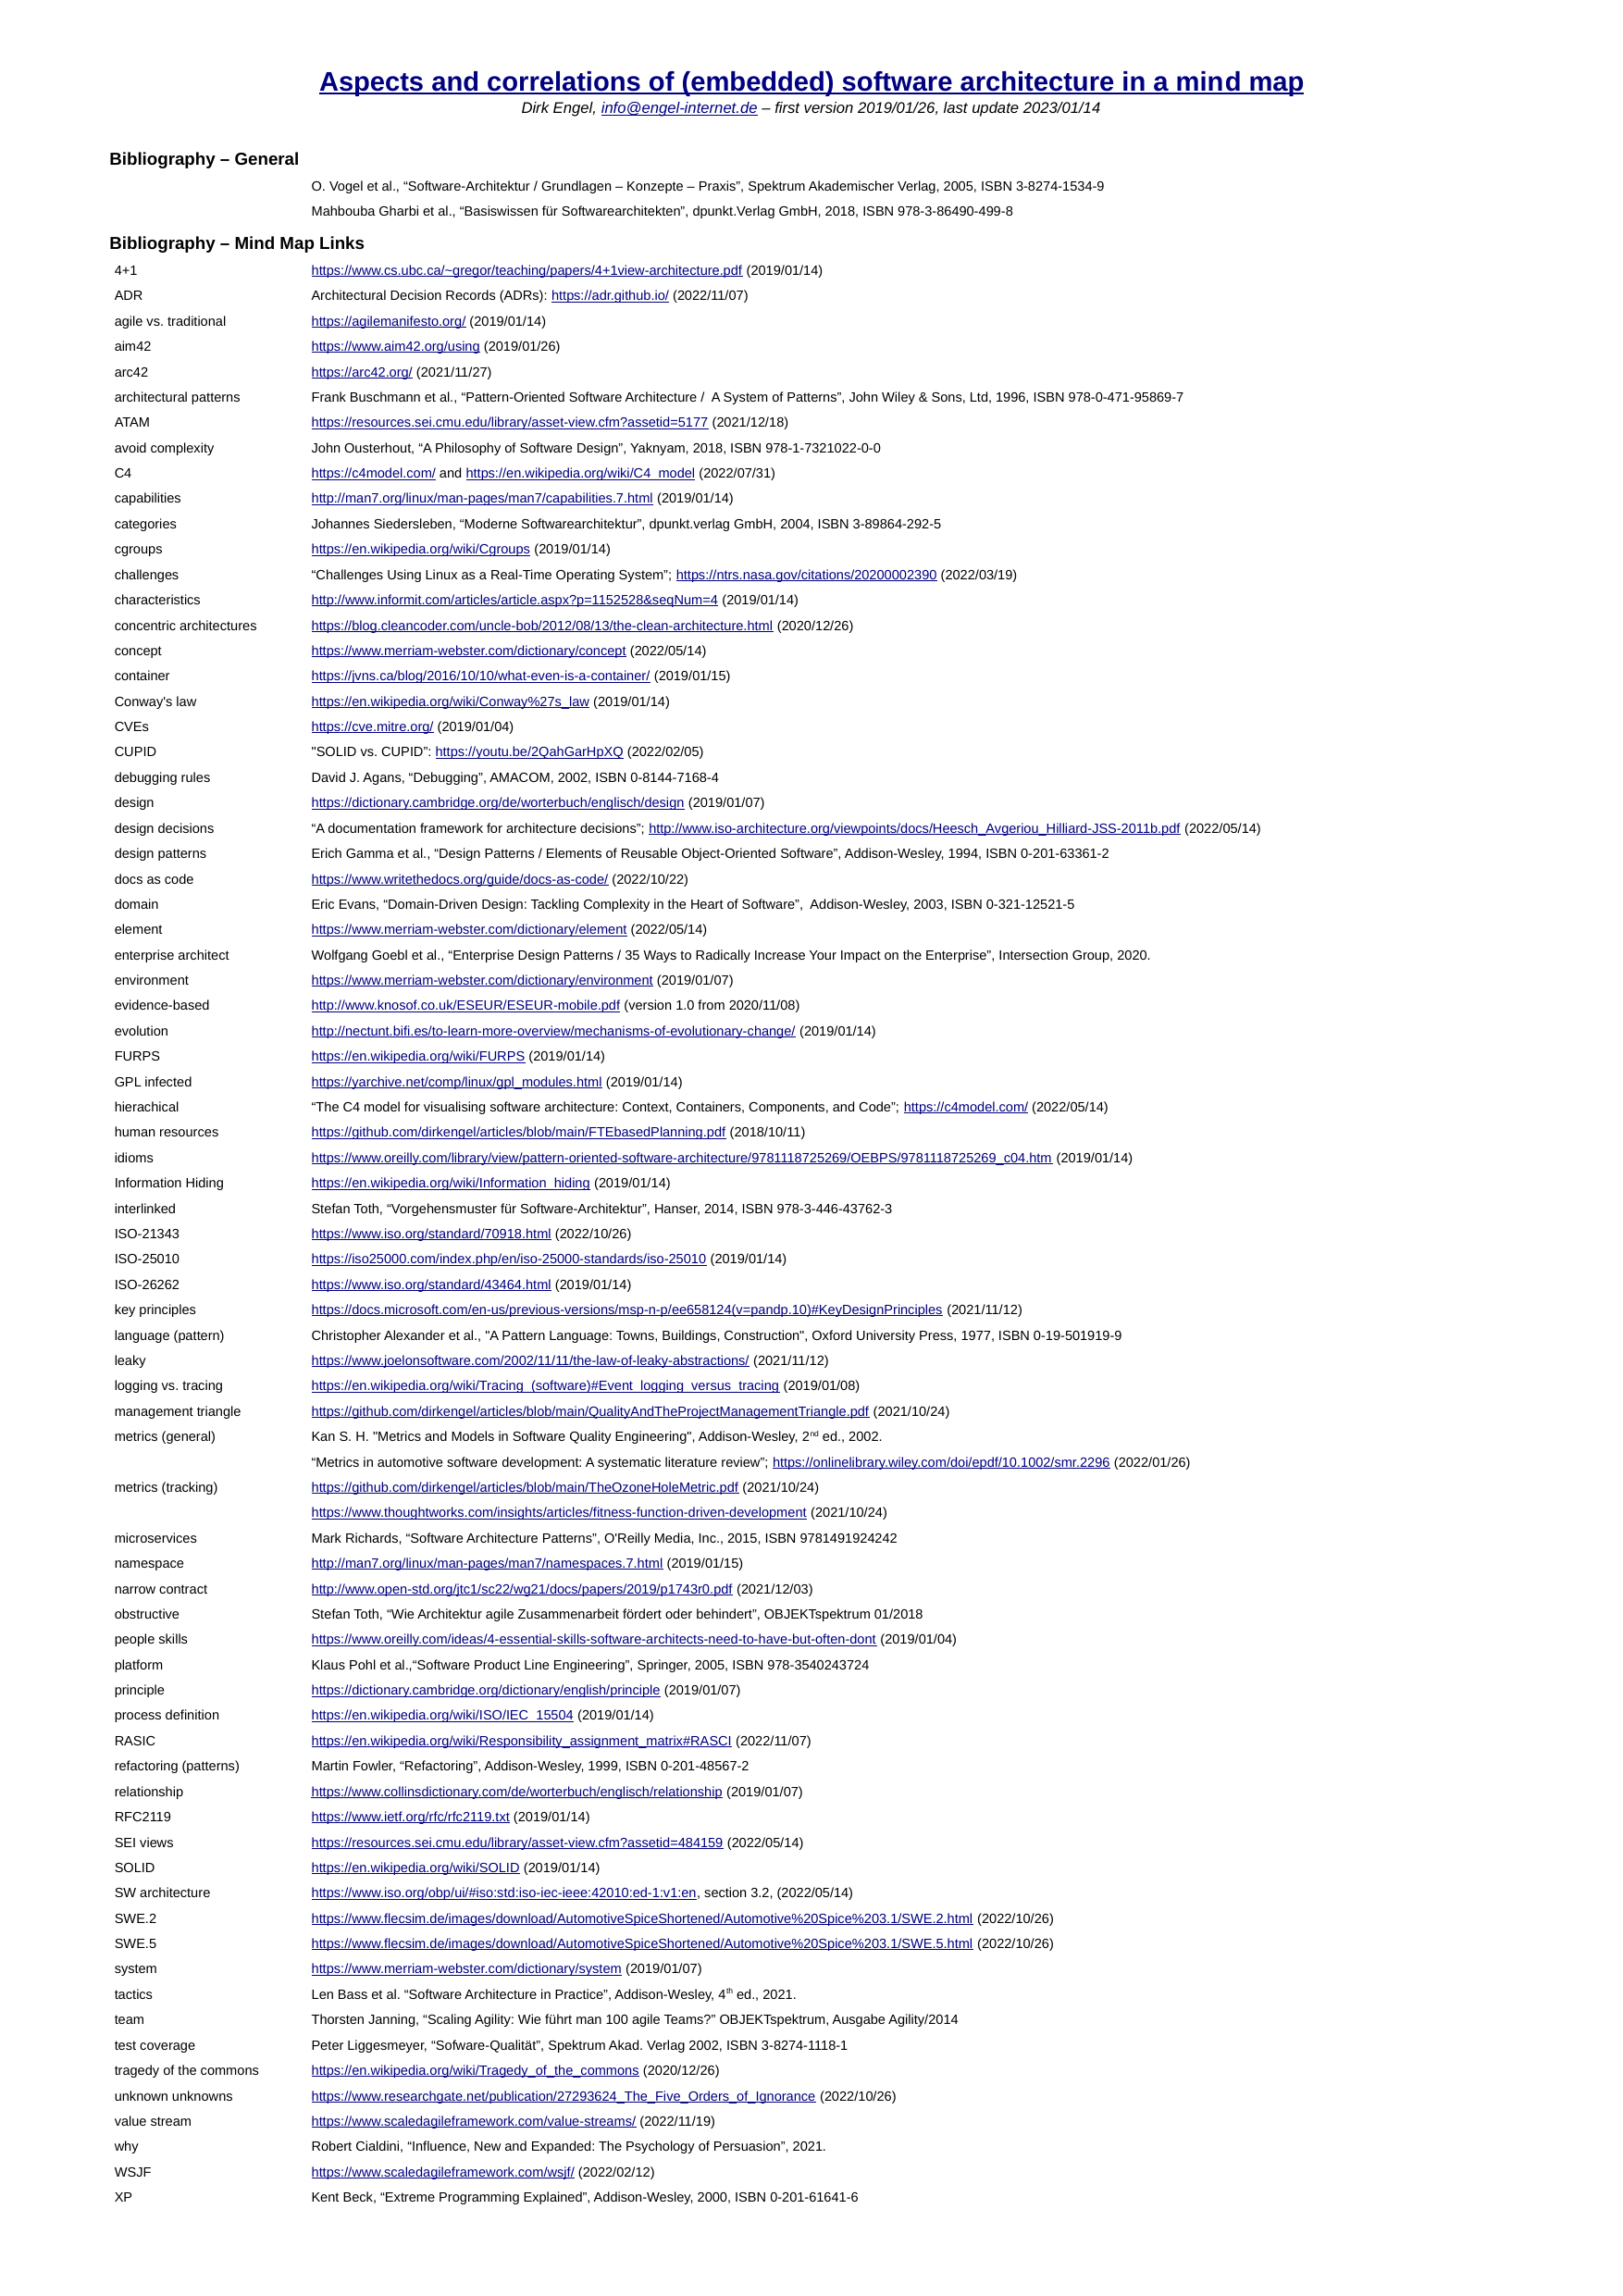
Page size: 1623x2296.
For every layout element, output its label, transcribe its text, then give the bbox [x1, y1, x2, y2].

table_cell https://resources.sei.cmu.edu/library/asset-view.cfm?assetid=5177 (2021/12/18) [306, 410, 1503, 435]
table_cell https://www.merriam-webster.com/dictionary/element (2022/05/14) [306, 917, 1503, 942]
table_cell narrow contract [109, 1576, 306, 1601]
table_cell "SOLID vs. CUPID”: https://youtu.be/2QahGarHpXQ (2022/02/05) [306, 739, 1503, 764]
table_cell https://www.oreilly.com/ideas/4-essential-skills-software-architects-need-to-have-but-often-dont (2019/01/04) [306, 1627, 1503, 1652]
table_cell Peter Liggesmeyer, “Sofware-Qualität”, Spektrum Akad. Verlag 2002, ISBN 3-8274-1118-1 [306, 2032, 1503, 2057]
table_cell challenges [109, 562, 306, 587]
table_cell https://cve.mitre.org/ (2019/01/04) [306, 714, 1503, 739]
table_cell https://www.collinsdictionary.com/de/worterbuch/englisch/relationship (2019/01/07) [306, 1779, 1503, 1804]
table_header O. Vogel et al., “Software-Architektur / Grundlagen – Konzepte – Praxis”, Spektrum Akademischer Verlag, 2005, ISBN 3-8274-1534-9 [306, 174, 1503, 199]
table_cell management triangle [109, 1398, 306, 1423]
table_cell refactoring (patterns) [109, 1754, 306, 1779]
text Aspects and correlations of (embedded) software architecture in a mind map [109, 66, 1514, 96]
table_cell ATAM [109, 410, 306, 435]
table_cell test coverage [109, 2032, 306, 2057]
table_cell https://dictionary.cambridge.org/de/worterbuch/englisch/design (2019/01/07) [306, 790, 1503, 815]
table_cell CUPID [109, 739, 306, 764]
table_cell concentric architectures [109, 613, 306, 638]
table_cell https://www.aim42.org/using (2019/01/26) [306, 334, 1503, 359]
table_cell [109, 1449, 306, 1474]
table_cell John Ousterhout, “A Philosophy of Software Design”, Yaknyam, 2018, ISBN 978-1-7321022-0-0 [306, 435, 1503, 460]
table_cell Thorsten Janning, “Scaling Agility: Wie führt man 100 agile Teams?” OBJEKTspektrum, Ausgabe Agility/2014 [306, 2007, 1503, 2032]
table_cell Stefan Toth, “Wie Architektur agile Zusammenarbeit fördert oder behindert”, OBJEKTspektrum 01/2018 [306, 1601, 1503, 1627]
table_cell https://www.merriam-webster.com/dictionary/system (2019/01/07) [306, 1956, 1503, 1981]
table_cell https://www.iso.org/standard/70918.html (2022/10/26) [306, 1221, 1503, 1247]
table_cell https://github.com/dirkengel/articles/blob/main/QualityAndTheProjectManagementTriangle.pdf (2021/10/24) [306, 1398, 1503, 1423]
table_cell Robert Cialdini, “Influence, New and Expanded: The Psychology of Persuasion”, 2021. [306, 2134, 1503, 2159]
table_cell https://blog.cleancoder.com/uncle-bob/2012/08/13/the-clean-architecture.html (2020/12/26) [306, 613, 1503, 638]
table_cell container [109, 664, 306, 689]
table_cell https://www.joelonsoftware.com/2002/11/11/the-law-of-leaky-abstractions/ (2021/11/12) [306, 1347, 1503, 1373]
table_cell https://dictionary.cambridge.org/dictionary/english/principle (2019/01/07) [306, 1678, 1503, 1703]
table_cell FURPS [109, 1044, 306, 1069]
table_cell https://www.scaledagileframework.com/wsjf/ (2022/02/12) [306, 2159, 1503, 2184]
table_cell aim42 [109, 334, 306, 359]
table_cell https://yarchive.net/comp/linux/gpl_modules.html (2019/01/14) [306, 1069, 1503, 1094]
table_cell process definition [109, 1703, 306, 1728]
table_cell people skills [109, 1627, 306, 1652]
table_cell https://agilemanifesto.org/ (2019/01/14) [306, 308, 1503, 334]
table_cell evidence-based [109, 993, 306, 1018]
table_cell CVEs [109, 714, 306, 739]
table_cell ISO-25010 [109, 1247, 306, 1272]
table_cell categories [109, 511, 306, 537]
table_header [109, 174, 306, 199]
table_cell cgroups [109, 537, 306, 562]
table_cell http://man7.org/linux/man-pages/man7/capabilities.7.html (2019/01/14) [306, 486, 1503, 511]
table_cell ADR [109, 283, 306, 308]
table_cell microservices [109, 1525, 306, 1551]
table_cell https://www.thoughtworks.com/insights/articles/fitness-function-driven-development (2021/10/24) [306, 1500, 1503, 1525]
table_cell https://www.writethedocs.org/guide/docs-as-code/ (2022/10/22) [306, 866, 1503, 891]
table_cell https://www.scaledagileframework.com/value-streams/ (2022/11/19) [306, 2108, 1503, 2134]
table_cell principle [109, 1678, 306, 1703]
table_cell ISO-26262 [109, 1272, 306, 1297]
table_cell relationship [109, 1779, 306, 1804]
table_cell namespace [109, 1551, 306, 1576]
table_cell Martin Fowler, “Refactoring”, Addison-Wesley, 1999, ISBN 0-201-48567-2 [306, 1754, 1503, 1779]
table_cell agile vs. traditional [109, 308, 306, 334]
table_cell [109, 199, 306, 224]
table_cell https://en.wikipedia.org/wiki/ISO/IEC_15504 (2019/01/14) [306, 1703, 1503, 1728]
table_cell metrics (tracking) [109, 1474, 306, 1500]
table_cell metrics (general) [109, 1424, 306, 1449]
table_cell design [109, 790, 306, 815]
table_cell https://en.wikipedia.org/wiki/SOLID (2019/01/14) [306, 1855, 1503, 1880]
table_cell arc42 [109, 359, 306, 384]
table_cell “Metrics in automotive software development: A systematic literature review”; https://onlinelibrary.wiley.com/doi/epdf/10.1002/smr.2296 (2022/01/26) [306, 1449, 1503, 1474]
table_cell https://en.wikipedia.org/wiki/Responsibility_assignment_matrix#RASCI (2022/11/07) [306, 1728, 1503, 1754]
table_cell team [109, 2007, 306, 2032]
table_cell platform [109, 1652, 306, 1677]
table_cell architectural patterns [109, 384, 306, 410]
table_cell SW architecture [109, 1880, 306, 1905]
table_cell Frank Buschmann et al., “Pattern-Oriented Software Architecture / A System of Patterns”, John Wiley & Sons, Ltd, 1996, ISBN 978-0-471-95869-7 [306, 384, 1503, 410]
table_cell “The C4 model for visualising software architecture: Context, Containers, Components, and Code”; https://c4model.com/ (2022/05/14) [306, 1095, 1503, 1120]
table_cell design patterns [109, 841, 306, 866]
table_cell GPL infected [109, 1069, 306, 1094]
table_cell https://www.researchgate.net/publication/27293624_The_Five_Orders_of_Ignorance (2022/10/26) [306, 2083, 1503, 2108]
table_cell https://en.wikipedia.org/wiki/Tragedy_of_the_commons (2020/12/26) [306, 2058, 1503, 2083]
table_cell Mahbouba Gharbi et al., “Basiswissen für Softwarearchitekten”, dpunkt.Verlag GmbH, 2018, ISBN 978-3-86490-499-8 [306, 199, 1503, 224]
table_cell https://www.flecsim.de/images/download/AutomotiveSpiceShortened/Automotive%20Spice%203.1/SWE.2.html (2022/10/26) [306, 1905, 1503, 1930]
table_cell https://www.iso.org/obp/ui/#iso:std:iso-iec-ieee:42010:ed-1:v1:en, section 3.2, (2022/05/14) [306, 1880, 1503, 1905]
table_cell interlinked [109, 1196, 306, 1221]
table_cell domain [109, 891, 306, 917]
table_cell human resources [109, 1120, 306, 1145]
table_cell SOLID [109, 1855, 306, 1880]
table_cell why [109, 2134, 306, 2159]
table_cell logging vs. tracing [109, 1373, 306, 1398]
table_cell Klaus Pohl et al.,“Software Product Line Engineering”, Springer, 2005, ISBN 978-3540243724 [306, 1652, 1503, 1677]
table_cell “Challenges Using Linux as a Real-Time Operating System”; https://ntrs.nasa.gov/citations/20200002390 (2022/03/19) [306, 562, 1503, 587]
table_cell http://nectunt.bifi.es/to-learn-more-overview/mechanisms-of-evolutionary-change/ (2019/01/14) [306, 1018, 1503, 1044]
table_cell Christopher Alexander et al., "A Pattern Language: Towns, Buildings, Construction", Oxford University Press, 1977, ISBN 0-19-501919-9 [306, 1322, 1503, 1347]
table_cell WSJF [109, 2159, 306, 2184]
table_cell system [109, 1956, 306, 1981]
table_cell value stream [109, 2108, 306, 2134]
table_cell [109, 1500, 306, 1525]
table_cell http://www.informit.com/articles/article.aspx?p=1152528&seqNum=4 (2019/01/14) [306, 588, 1503, 613]
table_cell https://en.wikipedia.org/wiki/Cgroups (2019/01/14) [306, 537, 1503, 562]
table_cell SEI views [109, 1830, 306, 1855]
table_cell SWE.2 [109, 1905, 306, 1930]
table_cell https://en.wikipedia.org/wiki/Information_hiding (2019/01/14) [306, 1171, 1503, 1196]
table_cell Kent Beck, “Extreme Programming Explained”, Addison-Wesley, 2000, ISBN 0-201-61641-6 [306, 2184, 1503, 2210]
table_cell design decisions [109, 815, 306, 840]
table_cell SWE.5 [109, 1930, 306, 1956]
table_cell hierachical [109, 1095, 306, 1120]
table_cell environment [109, 967, 306, 993]
table_cell idioms [109, 1145, 306, 1170]
table_cell characteristics [109, 588, 306, 613]
table_cell Mark Richards, “Software Architecture Patterns”, O'Reilly Media, Inc., 2015, ISBN 9781491924242 [306, 1525, 1503, 1551]
table_cell https://resources.sei.cmu.edu/library/asset-view.cfm?assetid=484159 (2022/05/14) [306, 1830, 1503, 1855]
table_cell https://www.oreilly.com/library/view/pattern-oriented-software-architecture/9781118725269/OEBPS/9781118725269_c04.htm (2019/01/14) [306, 1145, 1503, 1170]
table_cell Wolfgang Goebl et al., “Enterprise Design Patterns / 35 Ways to Radically Increase Your Impact on the Enterprise”, Intersection Group, 2020. [306, 942, 1503, 967]
table_cell Erich Gamma et al., “Design Patterns / Elements of Reusable Object-Oriented Software”, Addison-Wesley, 1994, ISBN 0-201-63361-2 [306, 841, 1503, 866]
table_cell https://iso25000.com/index.php/en/iso-25000-standards/iso-25010 (2019/01/14) [306, 1247, 1503, 1272]
table_cell https://docs.microsoft.com/en-us/previous-versions/msp-n-p/ee658124(v=pandp.10)#KeyDesignPrinciples (2021/11/12) [306, 1297, 1503, 1322]
table_cell Conway's law [109, 689, 306, 714]
table_cell https://en.wikipedia.org/wiki/FURPS (2019/01/14) [306, 1044, 1503, 1069]
table_cell Eric Evans, “Domain-Driven Design: Tackling Complexity in the Heart of Software”, Addison-Wesley, 2003, ISBN 0-321-12521-5 [306, 891, 1503, 917]
table_cell avoid complexity [109, 435, 306, 460]
table_cell https://www.merriam-webster.com/dictionary/concept (2022/05/14) [306, 638, 1503, 664]
table_cell concept [109, 638, 306, 664]
text Bibliography – General [109, 145, 1514, 169]
table_cell https://www.ietf.org/rfc/rfc2119.txt (2019/01/14) [306, 1805, 1503, 1830]
table_cell tragedy of the commons [109, 2058, 306, 2083]
table_cell https://en.wikipedia.org/wiki/Tracing_(software)#Event_logging_versus_tracing (2019/01/08) [306, 1373, 1503, 1398]
table_cell https://c4model.com/ and https://en.wikipedia.org/wiki/C4_model (2022/07/31) [306, 461, 1503, 486]
table_cell Stefan Toth, “Vorgehensmuster für Software-Architektur”, Hanser, 2014, ISBN 978-3-446-43762-3 [306, 1196, 1503, 1221]
table_cell Architectural Decision Records (ADRs): https://adr.github.io/ (2022/11/07) [306, 283, 1503, 308]
table_cell debugging rules [109, 764, 306, 790]
table_cell obstructive [109, 1601, 306, 1627]
table_cell https://en.wikipedia.org/wiki/Conway%27s_law (2019/01/14) [306, 689, 1503, 714]
table_cell unknown unknowns [109, 2083, 306, 2108]
table_cell language (pattern) [109, 1322, 306, 1347]
table_cell David J. Agans, “Debugging”, AMACOM, 2002, ISBN 0-8144-7168-4 [306, 764, 1503, 790]
table_header 4+1 [109, 257, 306, 283]
table_cell http://www.open-std.org/jtc1/sc22/wg21/docs/papers/2019/p1743r0.pdf (2021/12/03) [306, 1576, 1503, 1601]
table_cell key principles [109, 1297, 306, 1322]
table_cell https://www.flecsim.de/images/download/AutomotiveSpiceShortened/Automotive%20Spice%203.1/SWE.5.html (2022/10/26) [306, 1930, 1503, 1956]
table_header https://www.cs.ubc.ca/~gregor/teaching/papers/4+1view-architecture.pdf (2019/01/14) [306, 257, 1503, 283]
table_cell Johannes Siedersleben, “Moderne Softwarearchitektur”, dpunkt.verlag GmbH, 2004, ISBN 3-89864-292-5 [306, 511, 1503, 537]
table_cell https://github.com/dirkengel/articles/blob/main/TheOzoneHoleMetric.pdf (2021/10/24) [306, 1474, 1503, 1500]
table_cell Kan S. H. "Metrics and Models in Software Quality Engineering", Addison-Wesley, 2nd ed., 2002. [306, 1424, 1503, 1449]
table_cell leaky [109, 1347, 306, 1373]
table_cell ISO-21343 [109, 1221, 306, 1247]
table_cell https://arc42.org/ (2021/11/27) [306, 359, 1503, 384]
table_cell element [109, 917, 306, 942]
table_cell “A documentation framework for architecture decisions”; http://www.iso-architecture.org/viewpoints/docs/Heesch_Avgeriou_Hilliard-JSS-2011b.pdf (2022/05/14) [306, 815, 1503, 840]
table_cell RFC2119 [109, 1805, 306, 1830]
table_cell http://www.knosof.co.uk/ESEUR/ESEUR-mobile.pdf (version 1.0 from 2020/11/08) [306, 993, 1503, 1018]
table_cell C4 [109, 461, 306, 486]
table_cell tactics [109, 1981, 306, 2007]
table_cell https://jvns.ca/blog/2016/10/10/what-even-is-a-container/ (2019/01/15) [306, 664, 1503, 689]
table_cell https://github.com/dirkengel/articles/blob/main/FTEbasedPlanning.pdf (2018/10/11) [306, 1120, 1503, 1145]
table_cell Information Hiding [109, 1171, 306, 1196]
text Dirk Engel, info@engel-internet.de – first version 2019/01/26, last update 2023/01/14 [109, 99, 1514, 117]
table_cell https://www.merriam-webster.com/dictionary/environment (2019/01/07) [306, 967, 1503, 993]
table_cell capabilities [109, 486, 306, 511]
table_cell Len Bass et al. “Software Architecture in Practice”, Addison-Wesley, 4th ed., 2021. [306, 1981, 1503, 2007]
table_cell https://www.iso.org/standard/43464.html (2019/01/14) [306, 1272, 1503, 1297]
table_cell docs as code [109, 866, 306, 891]
table_cell http://man7.org/linux/man-pages/man7/namespaces.7.html (2019/01/15) [306, 1551, 1503, 1576]
table_cell RASIC [109, 1728, 306, 1754]
table_cell evolution [109, 1018, 306, 1044]
table_cell XP [109, 2184, 306, 2210]
table_cell enterprise architect [109, 942, 306, 967]
text Bibliography – Mind Map Links [109, 230, 1514, 254]
